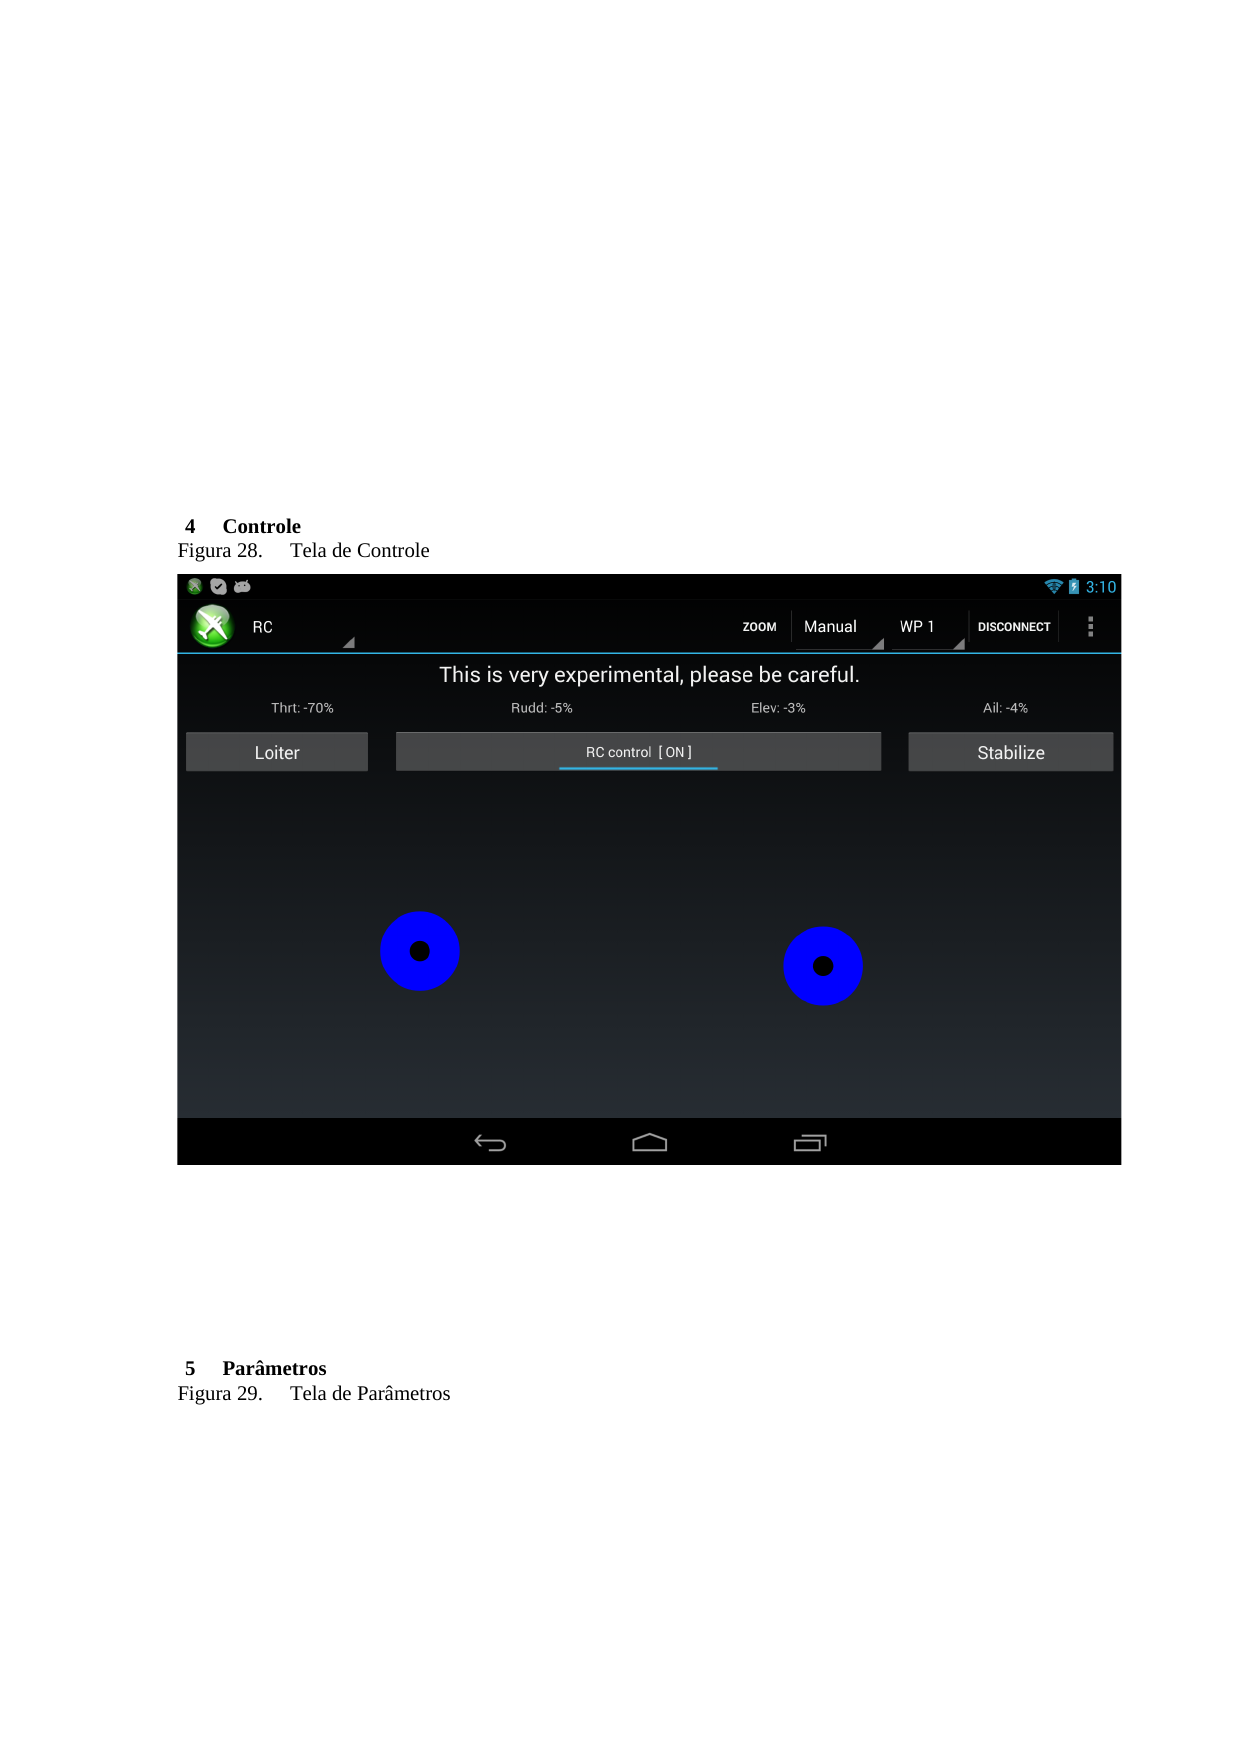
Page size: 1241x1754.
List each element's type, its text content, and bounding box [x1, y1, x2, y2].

list Tela de Parâmetros [177, 1380, 1121, 1404]
list Parâmetros [185, 1356, 1121, 1380]
picture [177, 574, 1122, 1165]
list Controle [185, 514, 1121, 538]
list Tela de Controle [177, 538, 1121, 562]
